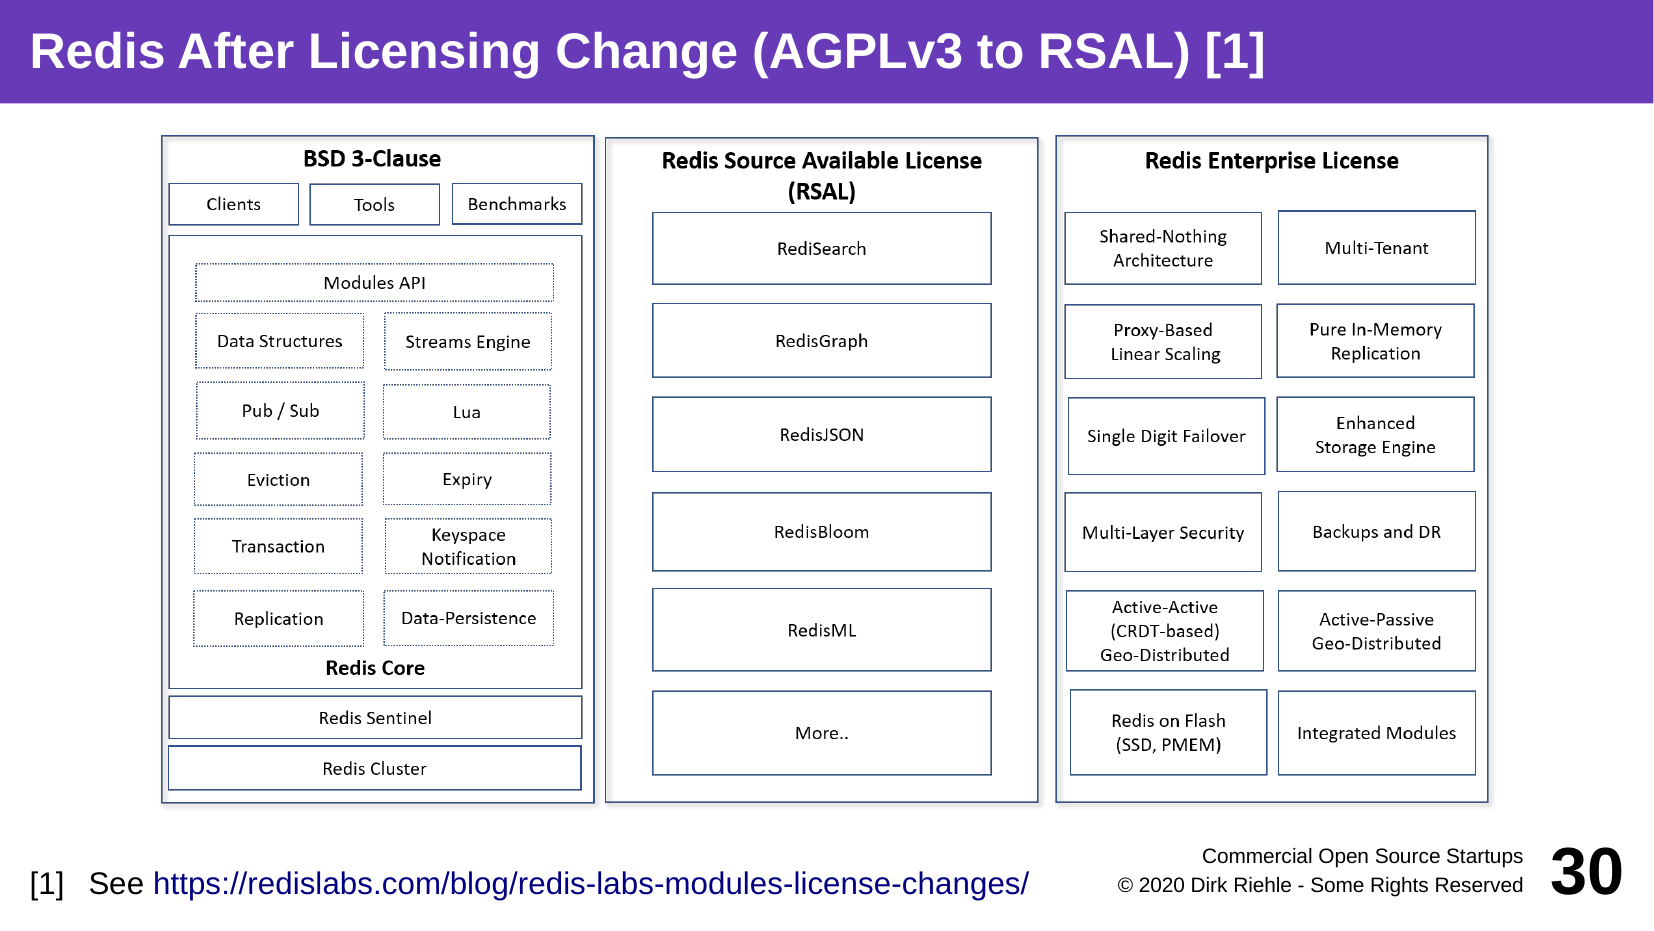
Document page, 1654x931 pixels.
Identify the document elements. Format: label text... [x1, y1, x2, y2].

title Redis After Licensing Change (AGPLv3 to RSAL) [1] [0, 0, 1654, 104]
text_box [1] See https://redislabs.com/blog/redis-labs-modules-license-changes/ [0, 812, 1182, 931]
picture [156, 132, 1497, 813]
